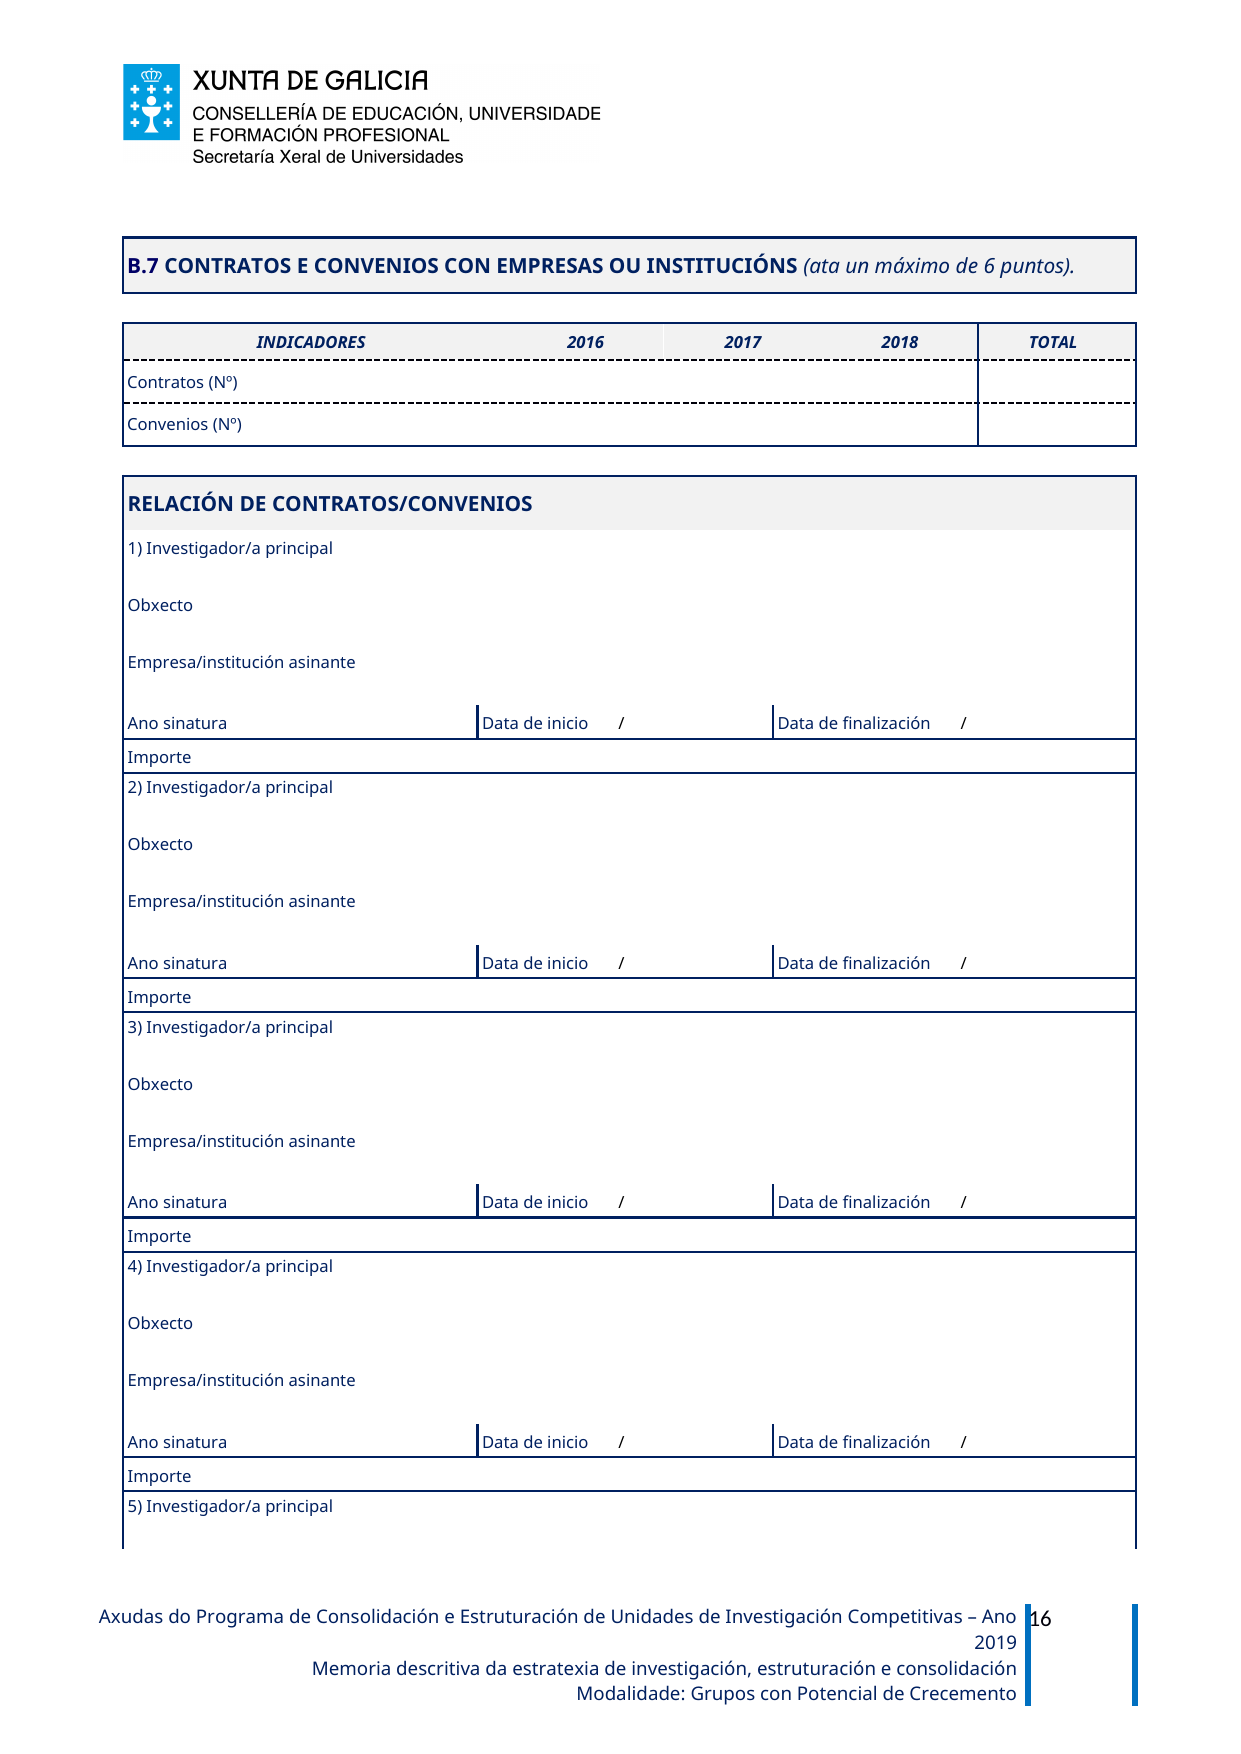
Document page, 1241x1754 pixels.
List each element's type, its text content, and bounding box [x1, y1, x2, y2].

table_cell [506, 359, 663, 402]
table_cell Data de inicio / [479, 705, 772, 737]
table_cell Data de finalización / [774, 945, 1135, 977]
table_cell 2) Investigador/a principal [124, 774, 1135, 831]
table_cell Ano sinatura [124, 1424, 476, 1456]
picture [164, 102, 172, 110]
table_cell Empresa/institución asinante [124, 1127, 1135, 1184]
table_cell [664, 359, 821, 402]
table_cell Data de inicio / [479, 1424, 772, 1456]
table_header INDICADORES [124, 324, 506, 359]
table_cell Empresa/institución asinante [124, 888, 1135, 945]
picture [131, 102, 139, 110]
table_cell Obxecto [124, 831, 1135, 888]
table_header 2017 [664, 324, 821, 359]
picture [131, 119, 139, 126]
picture [164, 86, 172, 93]
table_cell Ano sinatura [124, 705, 476, 737]
table_cell Data de inicio / [479, 945, 772, 977]
table_cell Data de finalización / [774, 705, 1135, 737]
table_cell Convenios (Nº) [124, 402, 506, 444]
table_cell [821, 359, 977, 402]
table_cell Importe [124, 740, 1135, 772]
table_header RELACIÓN DE CONTRATOS/CONVENIOS [124, 477, 1135, 530]
picture [123, 64, 601, 163]
table_cell [821, 402, 977, 444]
table_header 2016 [506, 324, 663, 359]
table_cell Contratos (Nº) [124, 359, 506, 402]
table_cell Data de finalización / [774, 1184, 1135, 1216]
table_cell Data de finalización / [774, 1424, 1135, 1456]
table_cell [506, 402, 663, 444]
table_cell Data de inicio / [479, 1184, 772, 1216]
table_header 2018 [821, 324, 977, 359]
picture [148, 86, 155, 93]
table_cell 4) Investigador/a principal [124, 1253, 1135, 1310]
table_cell [664, 402, 821, 444]
table_header B.7 CONTRATOS E CONVENIOS CON EMPRESAS OU INSTITUCIÓNS (ata un máximo de 6 puntos). [124, 239, 1135, 292]
table_cell Importe [124, 979, 1135, 1011]
table_cell Obxecto [124, 1070, 1135, 1127]
table_cell [979, 402, 1135, 444]
table_header TOTAL [979, 324, 1135, 359]
picture [131, 86, 139, 93]
table_cell Empresa/institución asinante [124, 1367, 1135, 1424]
table_cell 3) Investigador/a principal [124, 1013, 1135, 1070]
table_cell Ano sinatura [124, 1184, 476, 1216]
table_cell Obxecto [124, 591, 1135, 648]
picture [164, 119, 172, 126]
table_cell Obxecto [124, 1310, 1135, 1367]
table_cell 1) Investigador/a principal [124, 530, 1135, 591]
table_cell Ano sinatura [124, 945, 476, 977]
picture [143, 97, 160, 132]
table_cell [979, 359, 1135, 402]
table_cell 5) Investigador/a principal [124, 1492, 1135, 1549]
table_cell Empresa/institución asinante [124, 648, 1135, 705]
table_cell Importe [124, 1219, 1135, 1251]
table_cell Importe [124, 1458, 1135, 1490]
